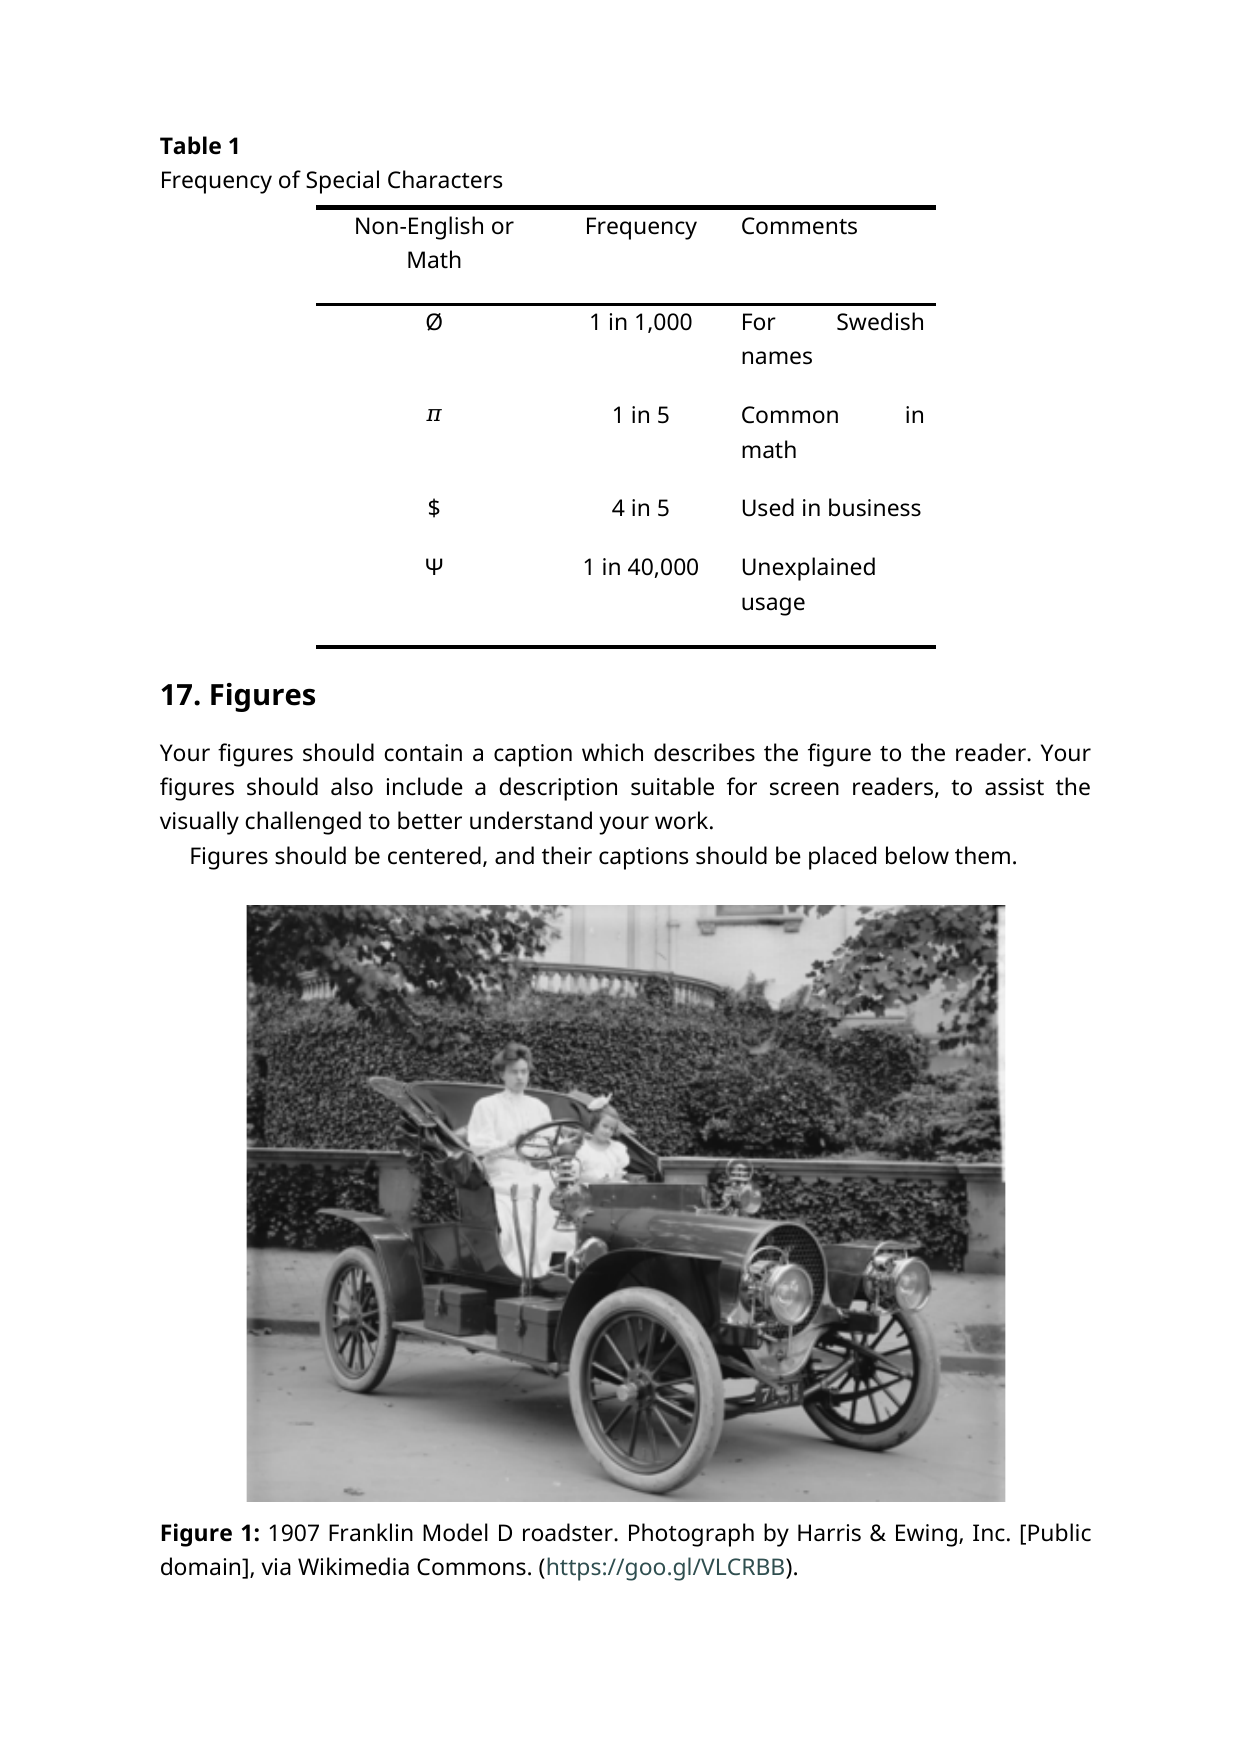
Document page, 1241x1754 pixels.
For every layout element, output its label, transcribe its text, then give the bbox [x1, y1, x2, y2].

picture [246, 905, 1006, 1502]
text Your figures should contain a caption which describes the figure to the reader. Your figures should also include a description suitable for screen readers, to assist the visually challenged to better understand your work. [159, 737, 1093, 837]
table_cell 1 in 5 [552, 399, 729, 492]
table_cell Common in math [729, 399, 936, 492]
table_cell For Swedish names [729, 306, 936, 399]
text Figures should be centered, and their captions should be placed below them. [159, 840, 1093, 871]
table_cell Ψ [316, 551, 552, 644]
text Table 1 [159, 130, 1093, 161]
table_cell 1 in 40,000 [552, 551, 729, 644]
text Frequency of Special Characters [159, 164, 1093, 196]
table_header Comments [729, 210, 936, 303]
table_cell Unexplained usage [729, 551, 936, 644]
table_cell $ [316, 493, 552, 551]
table_header Non-English or Math [316, 210, 552, 303]
table_cell 4 in 5 [552, 493, 729, 551]
table_cell 𝜋 [316, 399, 552, 492]
table_cell 1 in 1,000 [552, 306, 729, 399]
table_cell Ø [316, 306, 552, 399]
table_cell Used in business [729, 493, 936, 551]
text Figure 1: 1907 Franklin Model D roadster. Photograph by Harris & Ewing, Inc. [Public domain], via Wikimedia Commons. (https://goo.gl/VLCRBB). [159, 1517, 1093, 1582]
table_header Frequency [552, 210, 729, 303]
subtitle Figures [159, 674, 1093, 714]
